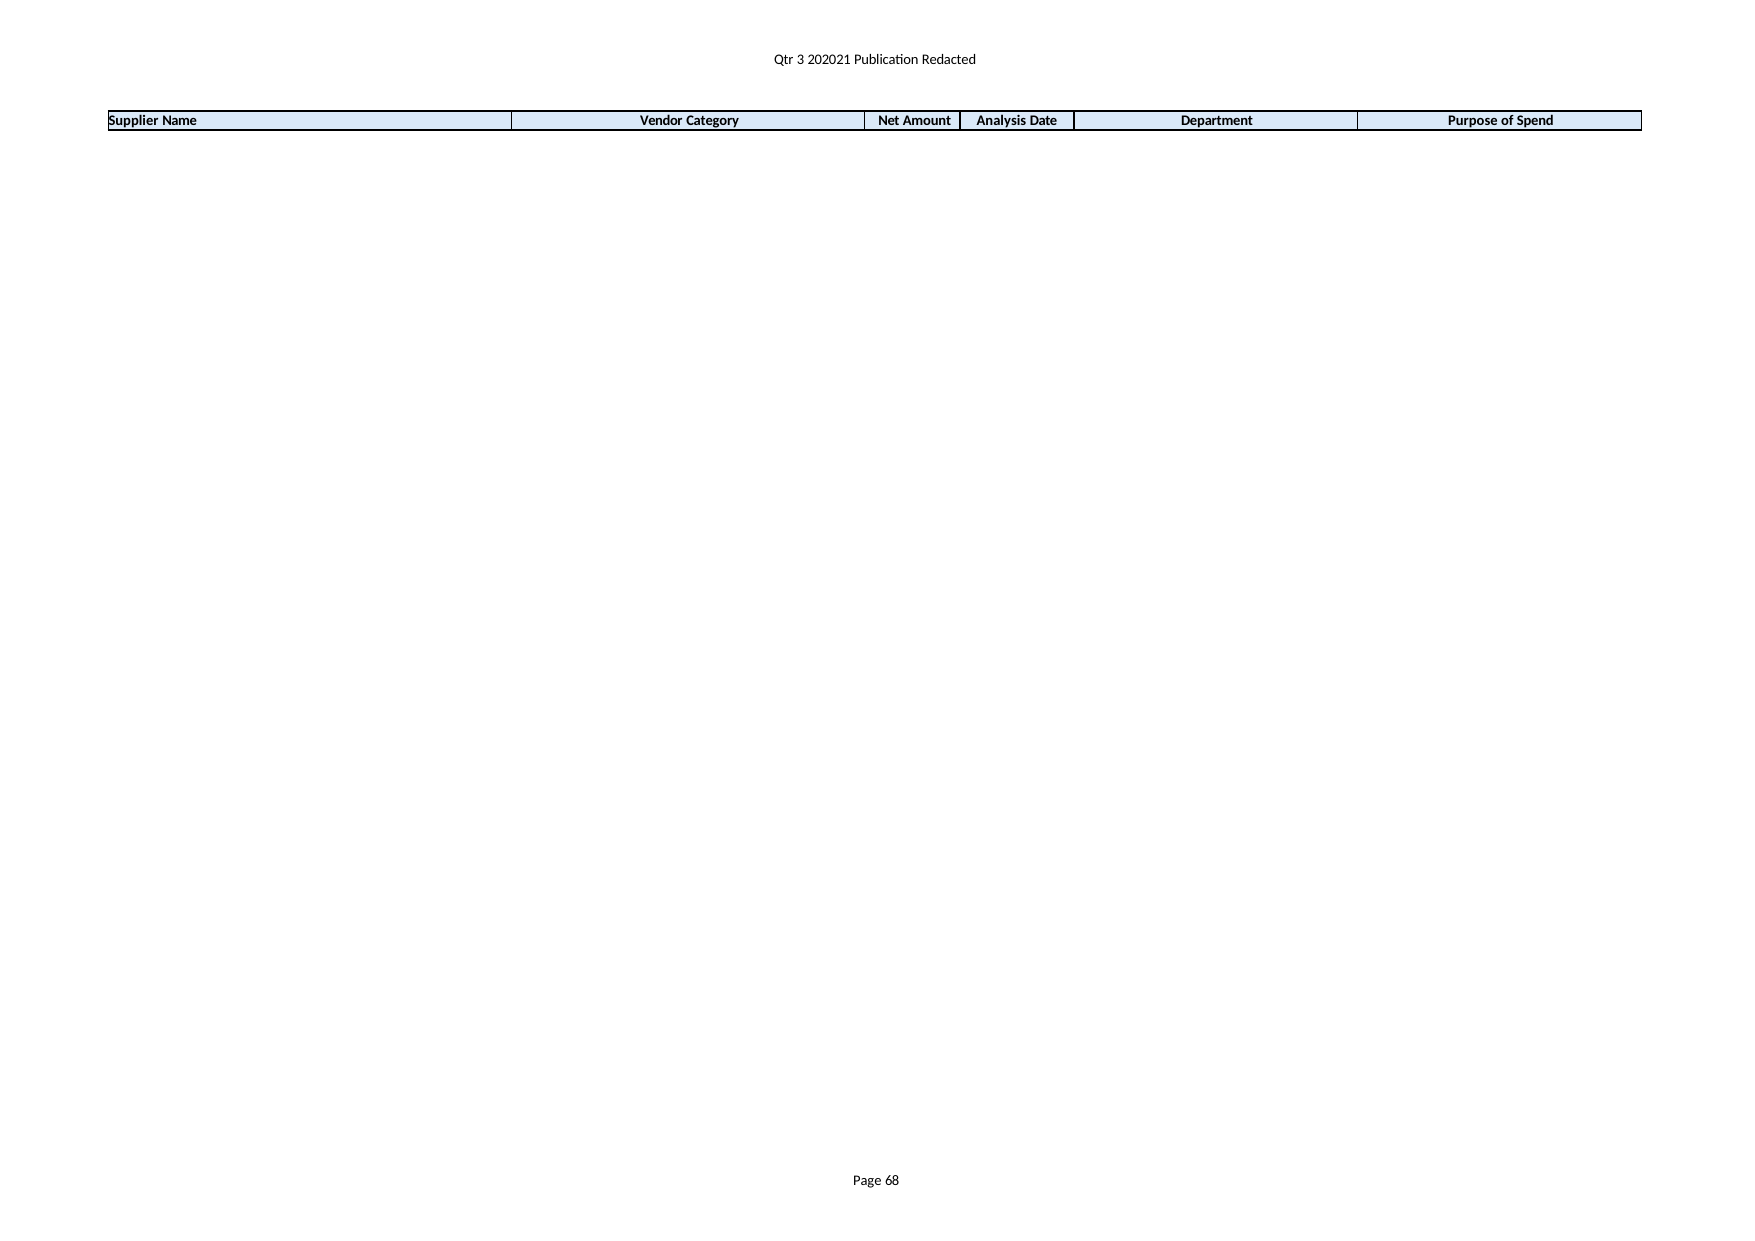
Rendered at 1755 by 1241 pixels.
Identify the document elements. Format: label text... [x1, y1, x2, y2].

table_header Supplier Name [109, 112, 511, 129]
table_header Analysis Date [961, 112, 1073, 129]
table_header Vendor Category [512, 112, 864, 129]
table_header Department [1075, 112, 1357, 129]
table_header Purpose of Spend [1358, 112, 1641, 129]
table_header Net Amount [865, 112, 959, 129]
